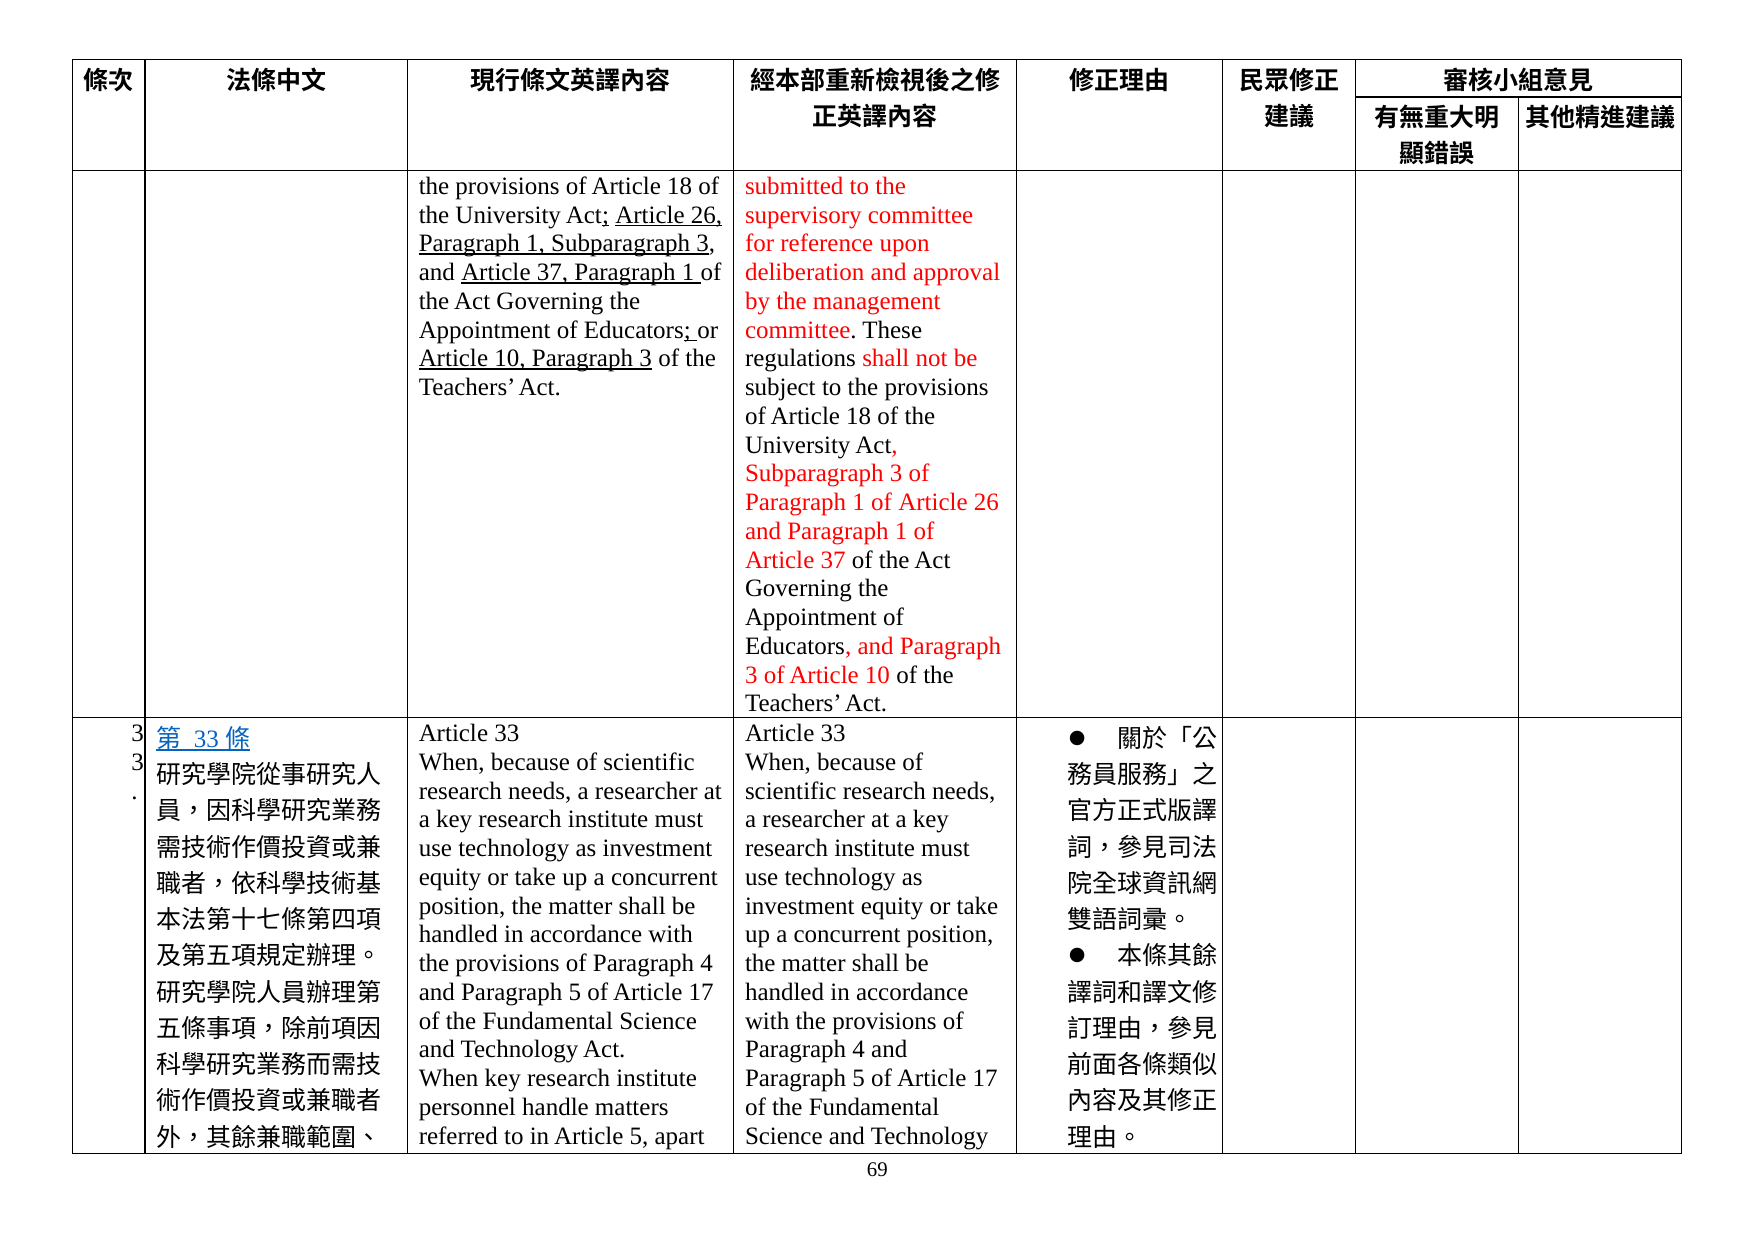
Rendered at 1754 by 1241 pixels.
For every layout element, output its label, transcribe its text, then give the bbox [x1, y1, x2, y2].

table_cell [1356, 718, 1518, 1153]
table_header 法條中文 [146, 60, 407, 170]
table_cell [146, 171, 407, 717]
table_cell Article 33 When, because of scientific research needs, a researcher at a key research institute must use technology as investment equity or take up a concurrent position, the matter shall be handled in accordance with the provisions of Paragraph 4 and Paragraph 5 of Article 17 of the Fundamental Science and Technology [734, 718, 1016, 1153]
table_cell Article 33 When, because of scientific research needs, a researcher at a key research institute must use technology as investment equity or take up a concurrent position, the matter shall be handled in accordance with the provisions of Paragraph 4 and Paragraph 5 of Article 17 of the Fundamental Science and Technology Act. When key research institute personnel handle matters referred to in Article 5, apart [408, 718, 733, 1153]
table_cell [1017, 171, 1222, 717]
table_cell [1519, 171, 1681, 717]
table_cell [1519, 718, 1681, 1153]
table_header 修正理由 [1017, 60, 1222, 170]
table_cell [1223, 171, 1355, 717]
table_header 經本部重新檢視後之修正英譯內容 [734, 60, 1016, 170]
table_cell submitted to the supervisory committee for reference upon deliberation and approval by the management committee. These regulations shall not be subject to the provisions of Article 18 of the University Act, Subparagraph 3 of Paragraph 1 of Article 26 and Paragraph 1 of Article 37 of the Act Governing the Appointment of Educators, and Paragraph 3 of Article 10 of the Teachers’ Act. [734, 171, 1016, 717]
table_cell [1223, 718, 1355, 1153]
table_cell 第 33 條 研究學院從事研究人員，因科學研究業務需技術作價投資或兼職者，依科學技術基本法第十七條第四項及第五項規定辦理。 研究學院人員辦理第五條事項，除前項因科學研究業務而需技術作價投資或兼職者外，其餘兼職範圍、 [146, 718, 407, 1153]
table_cell [73, 718, 144, 1153]
table_cell 關於「公務員服務」之官方正式版譯詞，參見司法院全球資訊網雙語詞彚。 本條其餘譯詞和譯文修訂理由，參見前面各條類似內容及其修正理由。 [1017, 718, 1222, 1153]
table_cell [73, 171, 144, 717]
table_cell the provisions of Article 18 of the University Act; Article 26, Paragraph 1, Subparagraph 3, and Article 37, Paragraph 1 of the Act Governing the Appointment of Educators; or Article 10, Paragraph 3 of the Teachers’ Act. [408, 171, 733, 717]
table_cell 有無重大明顯錯誤 [1356, 98, 1518, 170]
table_header 民眾修正建議 [1223, 60, 1355, 170]
table_cell 其他精進建議 [1519, 98, 1681, 170]
table_header 條次 [73, 60, 144, 170]
table_header 審核小組意見 [1356, 60, 1681, 96]
table_cell [1356, 171, 1518, 717]
table_header 現行條文英譯內容 [408, 60, 733, 170]
